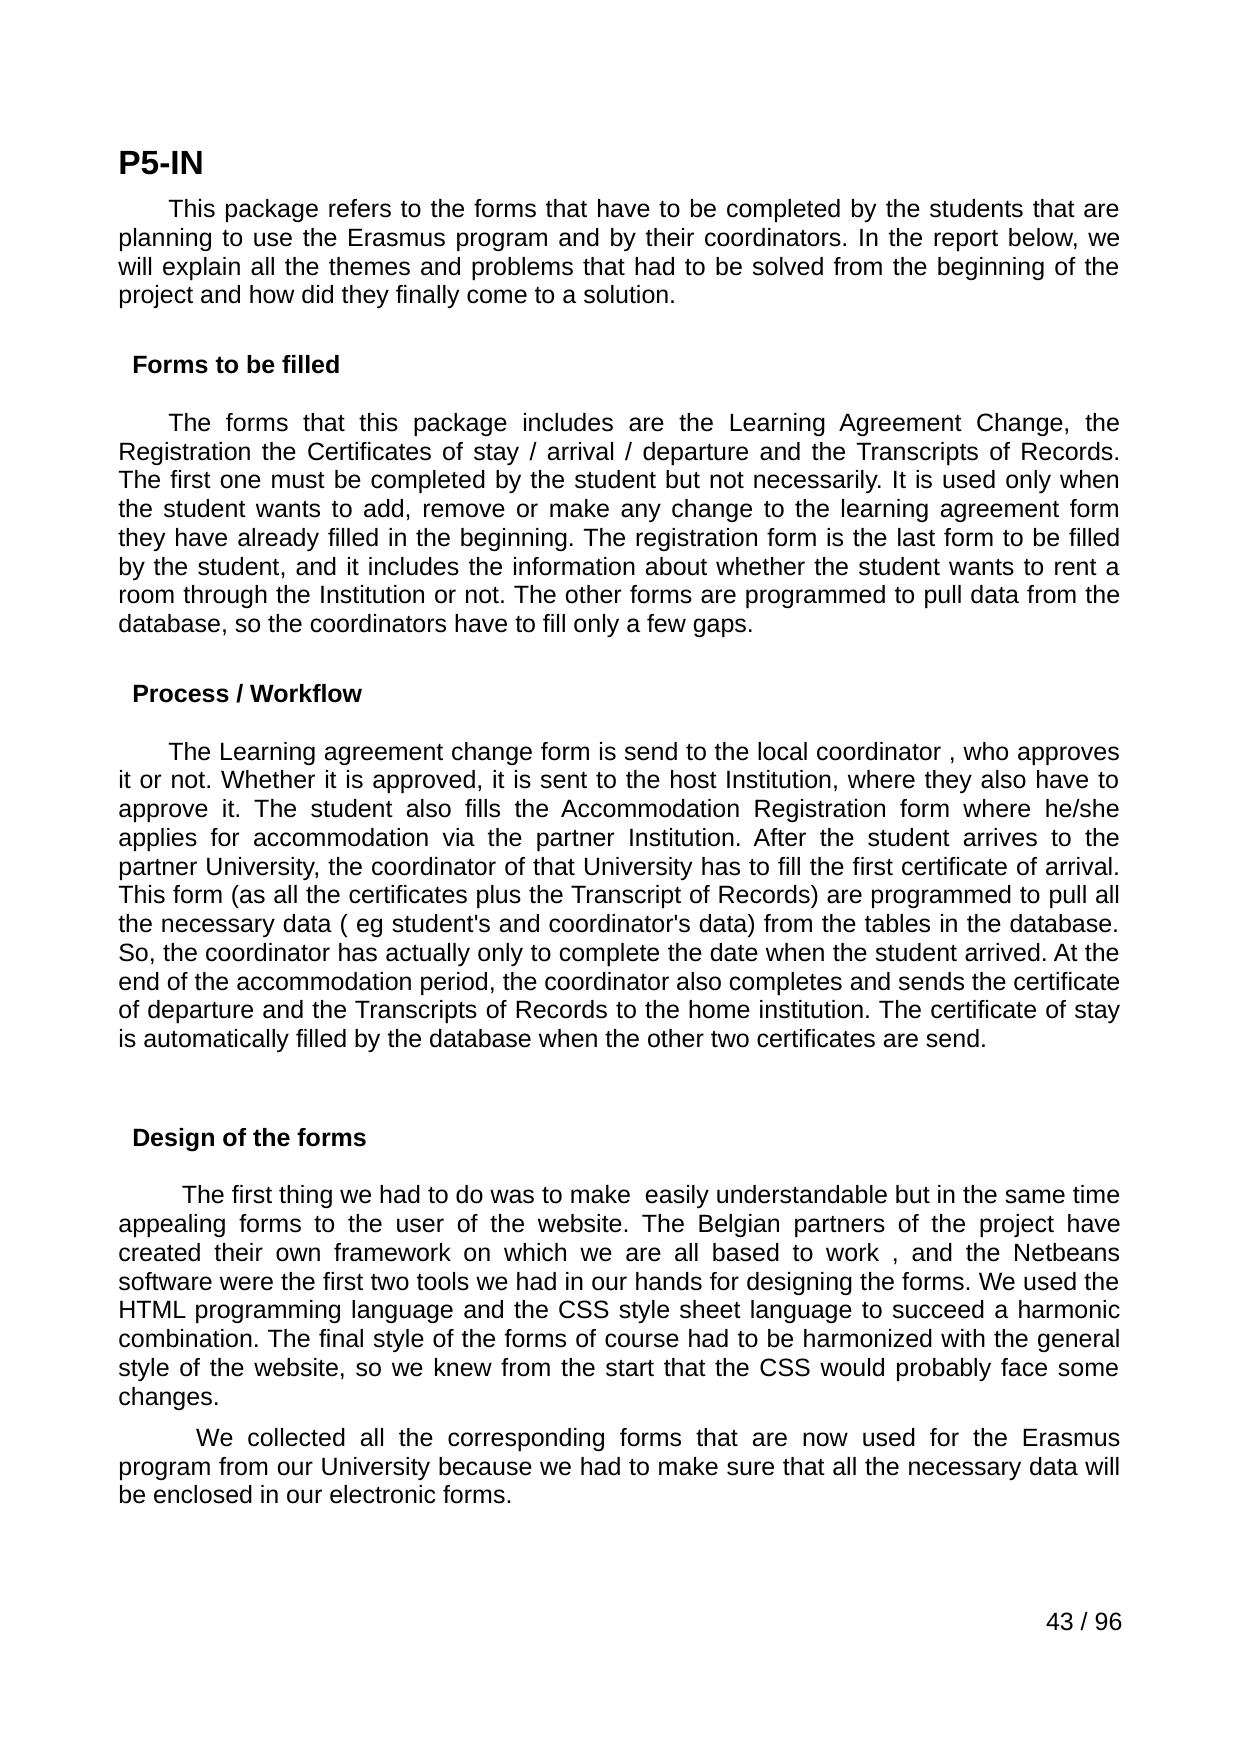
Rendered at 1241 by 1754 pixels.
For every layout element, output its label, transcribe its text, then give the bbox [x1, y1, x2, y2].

text Design of the forms [118, 1123, 1122, 1152]
text The Learning agreement change form is send to the local coordinator , who approves it or not. Whether it is approved, it is sent to the host Institution, where they also have to approve it. The student also fills the Accommodation Registration form where he/she applies for accommodation via the partner Institution. After the student arrives to the partner University, the coordinator of that University has to fill the first certificate of arrival. This form (as all the certificates plus the Transcript of Records) are programmed to pull all the necessary data ( eg student's and coordinator's data) from the tables in the database. So, the coordinator has actually only to complete the date when the student arrived. At the end of the accommodation period, the coordinator also completes and sends the certificate of departure and the Transcripts of Records to the home institution. The certificate of stay is automatically filled by the database when the other two certificates are send. [118, 737, 1122, 1053]
text Process / Workflow [118, 679, 1122, 708]
text The first thing we had to do was to make easily understandable but in the same time appealing forms to the user of the website. The Belgian partners of the project have created their own framework on which we are all based to work , and the Netbeans software were the first two tools we had in our hands for designing the forms. We used the HTML programming language and the CSS style sheet language to succeed a harmonic combination. The final style of the forms of course had to be harmonized with the general style of the website, so we knew from the start that the CSS would probably face some changes. [118, 1181, 1122, 1411]
text We collected all the corresponding forms that are now used for the Erasmus program from our University because we had to make sure that all the necessary data will be enclosed in our electronic forms. [118, 1423, 1122, 1509]
text This package refers to the forms that have to be completed by the students that are planning to use the Erasmus program and by their coordinators. In the report below, we will explain all the themes and problems that had to be solved from the beginning of the project and how did they finally come to a solution. [118, 194, 1122, 309]
text The forms that this package includes are the Learning Agreement Change, the Registration the Certificates of stay / arrival / departure and the Transcripts of Records. The first one must be completed by the student but not necessarily. It is used only when the student wants to add, remove or make any change to the learning agreement form they have already filled in the beginning. The registration form is the last form to be filled by the student, and it includes the information about whether the student wants to rent a room through the Institution or not. The other forms are programmed to pull data from the database, so the coordinators have to fill only a few gaps. [118, 408, 1122, 638]
text Forms to be filled [118, 351, 1122, 379]
subtitle P5-IN [118, 143, 1122, 182]
